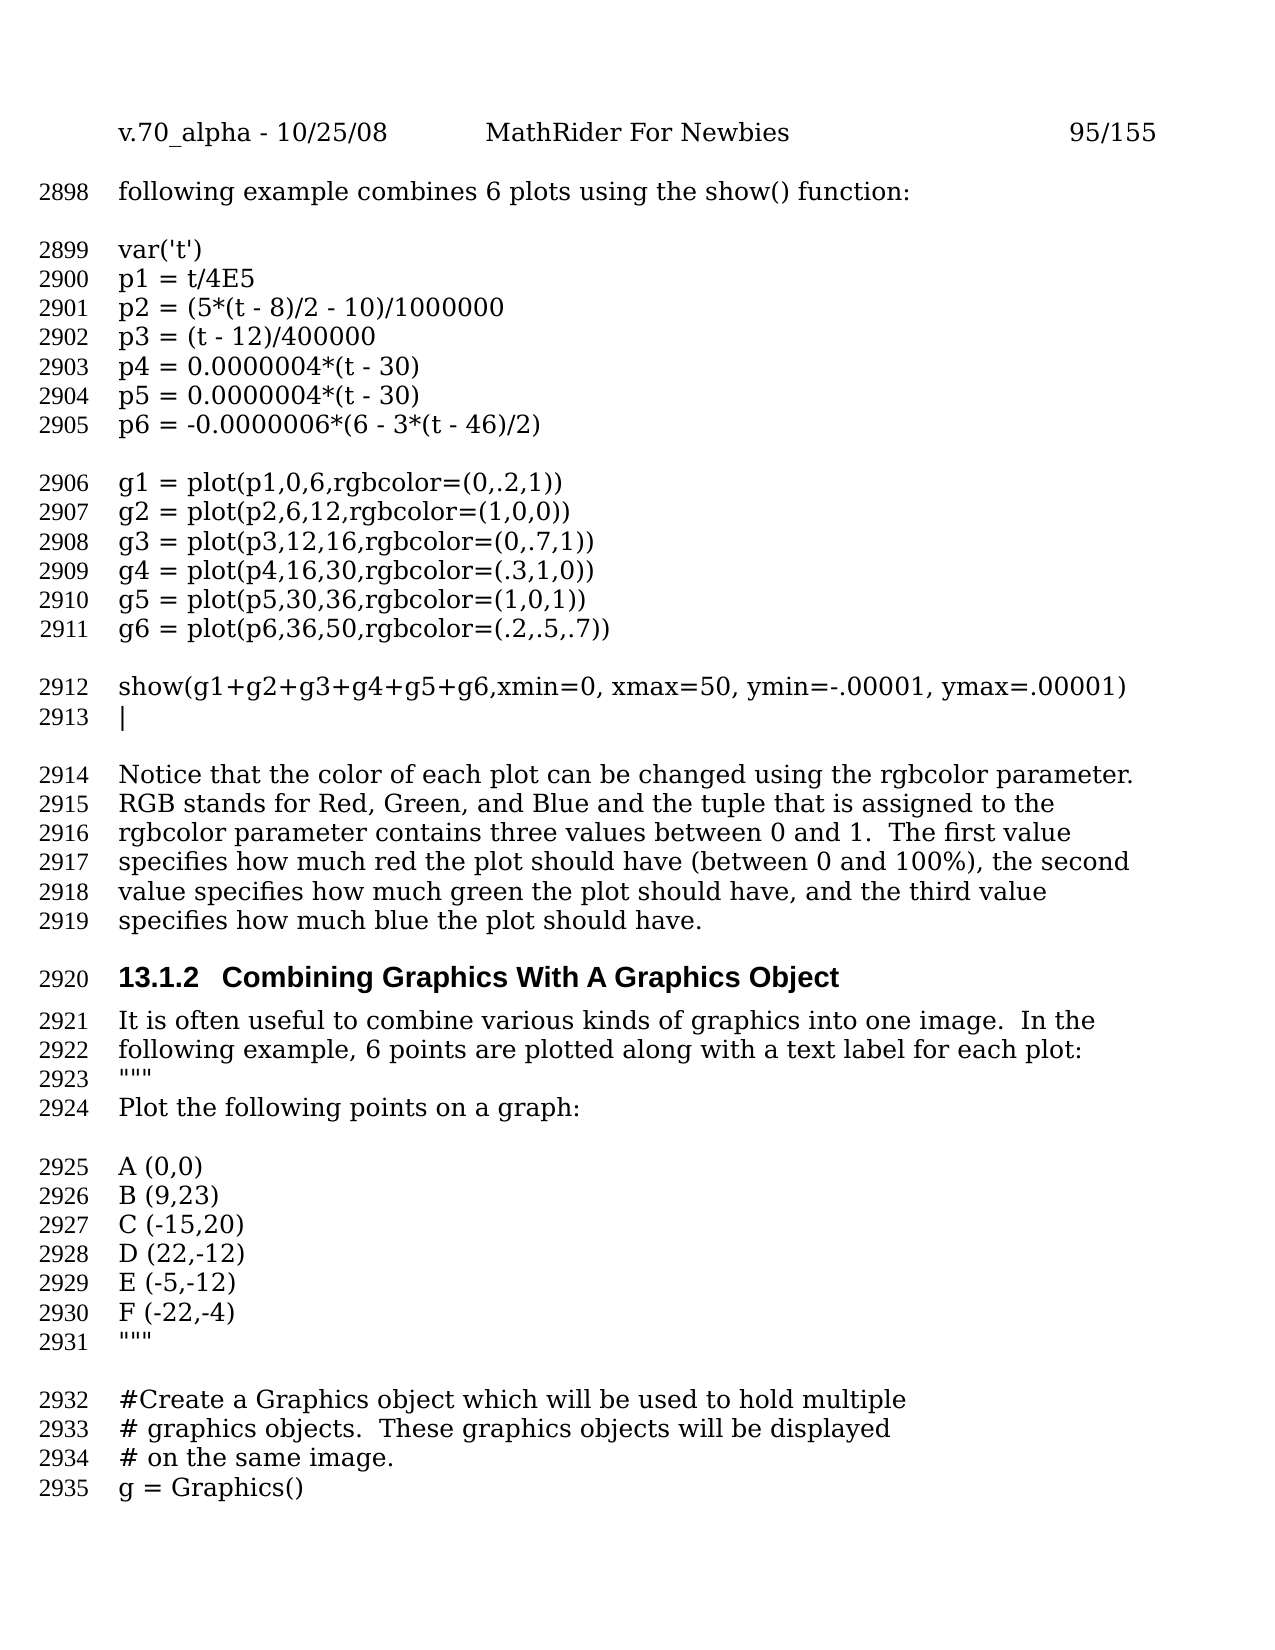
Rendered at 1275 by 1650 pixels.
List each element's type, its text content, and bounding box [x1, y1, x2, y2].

text g5 = plot(p5,30,36,rgbcolor=(1,0,1)) [118, 585, 1157, 614]
text p4 = 0.0000004*(t - 30) [118, 352, 1157, 381]
text p6 = -0.0000006*(6 - 3*(t - 46)/2) [118, 410, 1157, 439]
text show(g1+g2+g3+g4+g5+g6,xmin=0, xmax=50, ymin=-.00001, ymax=.00001) [118, 673, 1157, 702]
text B (9,23) [118, 1181, 1157, 1210]
text var('t') [118, 235, 1157, 264]
text | [118, 702, 1157, 731]
text # on the same image. [118, 1444, 1157, 1473]
text g2 = plot(p2,6,12,rgbcolor=(1,0,0)) [118, 498, 1157, 527]
text """ [118, 1327, 1157, 1356]
text g6 = plot(p6,36,50,rgbcolor=(.2,.5,.7)) [118, 614, 1157, 643]
text #Create a Graphics object which will be used to hold multiple [118, 1385, 1157, 1414]
text p5 = 0.0000004*(t - 30) [118, 381, 1157, 410]
text It is often useful to combine various kinds of graphics into one image. In the following example, 6 points are plotted along with a text label for each plot: [118, 1006, 1157, 1064]
text C (-15,20) [118, 1210, 1157, 1239]
text following example combines 6 plots using the show() function: [118, 177, 1157, 206]
text p3 = (t - 12)/400000 [118, 323, 1157, 352]
text p2 = (5*(t - 8)/2 - 10)/1000000 [118, 293, 1157, 323]
text g3 = plot(p3,12,16,rgbcolor=(0,.7,1)) [118, 527, 1157, 556]
text Notice that the color of each plot can be changed using the rgbcolor parameter. RGB stands for Red, Green, and Blue and the tuple that is assigned to the rgbcolor parameter contains three values between 0 and 1. The first value specifies how much red the plot should have (between 0 and 100%), the second value specifies how much green the plot should have, and the third value specifies how much blue the plot should have. [118, 760, 1157, 935]
text # graphics objects. These graphics objects will be displayed [118, 1414, 1157, 1444]
subtitle Combining Graphics With A Graphics Object [118, 960, 1157, 994]
text g4 = plot(p4,16,30,rgbcolor=(.3,1,0)) [118, 556, 1157, 585]
text E (-5,-12) [118, 1269, 1157, 1298]
text F (-22,-4) [118, 1298, 1157, 1327]
text A (0,0) [118, 1152, 1157, 1181]
text """ [118, 1064, 1157, 1094]
text Plot the following points on a graph: [118, 1094, 1157, 1123]
text g1 = plot(p1,0,6,rgbcolor=(0,.2,1)) [118, 468, 1157, 498]
text g = Graphics() [118, 1473, 1157, 1502]
text D (22,-12) [118, 1239, 1157, 1269]
text p1 = t/4E5 [118, 264, 1157, 293]
